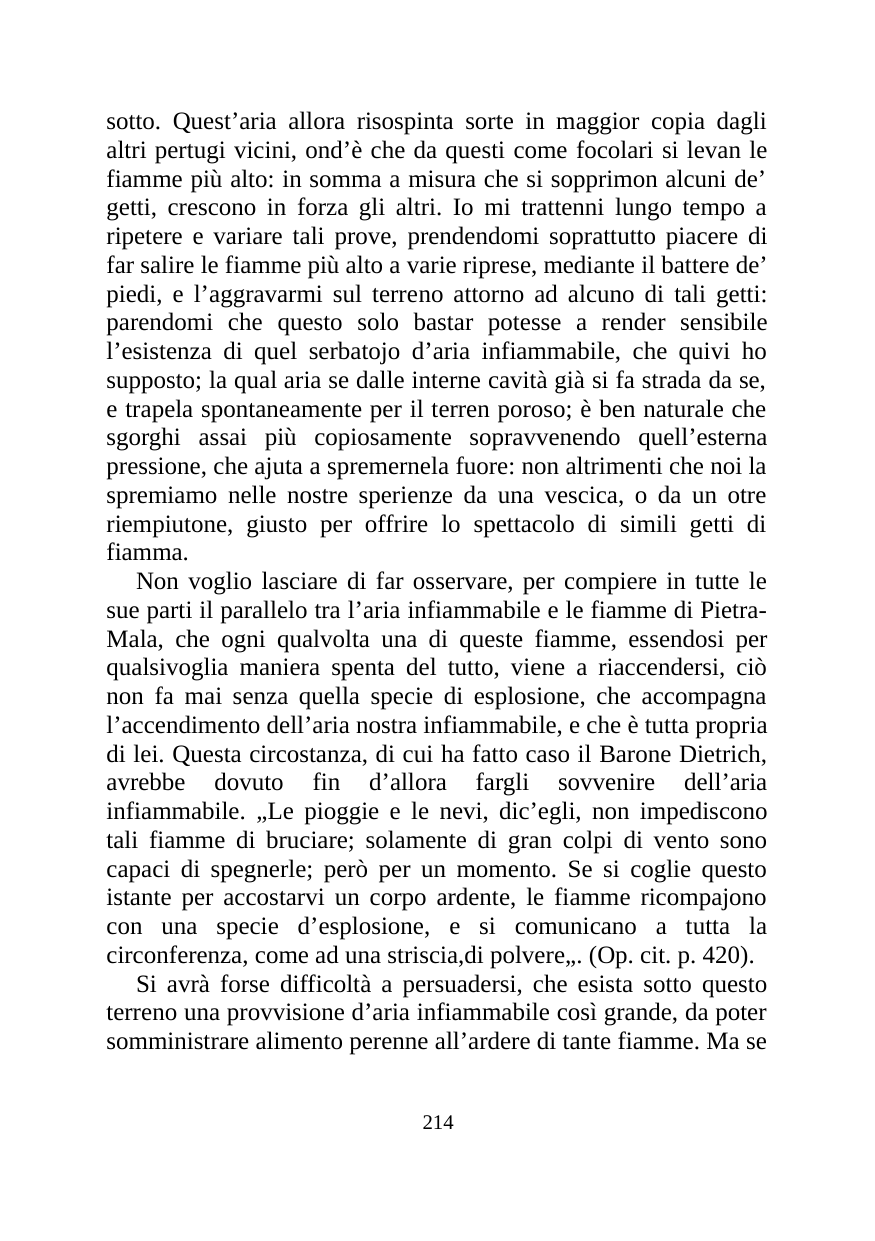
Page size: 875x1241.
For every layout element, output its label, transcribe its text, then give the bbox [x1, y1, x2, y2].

text Non voglio lasciare di far osservare, per compiere in tutte le sue parti il parallelo tra l’aria infiammabile e le fiamme di Pietra-Mala, che ogni qualvolta una di queste fiamme, essendosi per qualsivoglia maniera spenta del tutto, viene a riaccendersi, ciò non fa mai senza quella specie di esplosione, che accompagna l’accendimento dell’aria nostra infiammabile, e che è tutta propria di lei. Questa circostanza, di cui ha fatto caso il Barone Dietrich, avrebbe dovuto fin d’allora fargli sovvenire dell’aria infiammabile. „Le pioggie e le nevi, dic’egli, non impediscono tali fiamme di bruciare; solamente di gran colpi di vento sono capaci di spegnerle; però per un momento. Se si coglie questo istante per accostarvi un corpo ardente, le fiamme ricompajono con una specie d’esplosione, e si comunicano a tutta la circonferenza, come ad una striscia,di polvere„. (Op. cit. p. 420). [106, 566, 768, 969]
text sotto. Quest’aria allora risospinta sorte in maggior copia dagli altri pertugi vicini, ond’è che da questi come focolari si levan le fiamme più alto: in somma a misura che si sopprimon alcuni de’ getti, crescono in forza gli altri. Io mi trattenni lungo tempo a ripetere e variare tali prove, prendendomi soprattutto piacere di far salire le fiamme più alto a varie riprese, mediante il battere de’ piedi, e l’aggravarmi sul terreno attorno ad alcuno di tali getti: parendomi che questo solo bastar potesse a render sensibile l’esistenza di quel serbatojo d’aria infiammabile, che quivi ho supposto; la qual aria se dalle interne cavità già si fa strada da se, e trapela spontaneamente per il terren poroso; è ben naturale che sgorghi assai più copiosamente sopravvenendo quell’esterna pressione, che ajuta a spremernela fuore: non altrimenti che noi la spremiamo nelle nostre sperienze da una vescica, o da un otre riempiutone, giusto per offrire lo spettacolo di simili getti di fiamma. [106, 106, 768, 566]
text Si avrà forse difficoltà a persuadersi, che esista sotto questo terreno una provvisione d’aria infiammabile così grande, da poter somministrare alimento perenne all’ardere di tante fiamme. Ma se [106, 969, 768, 1055]
